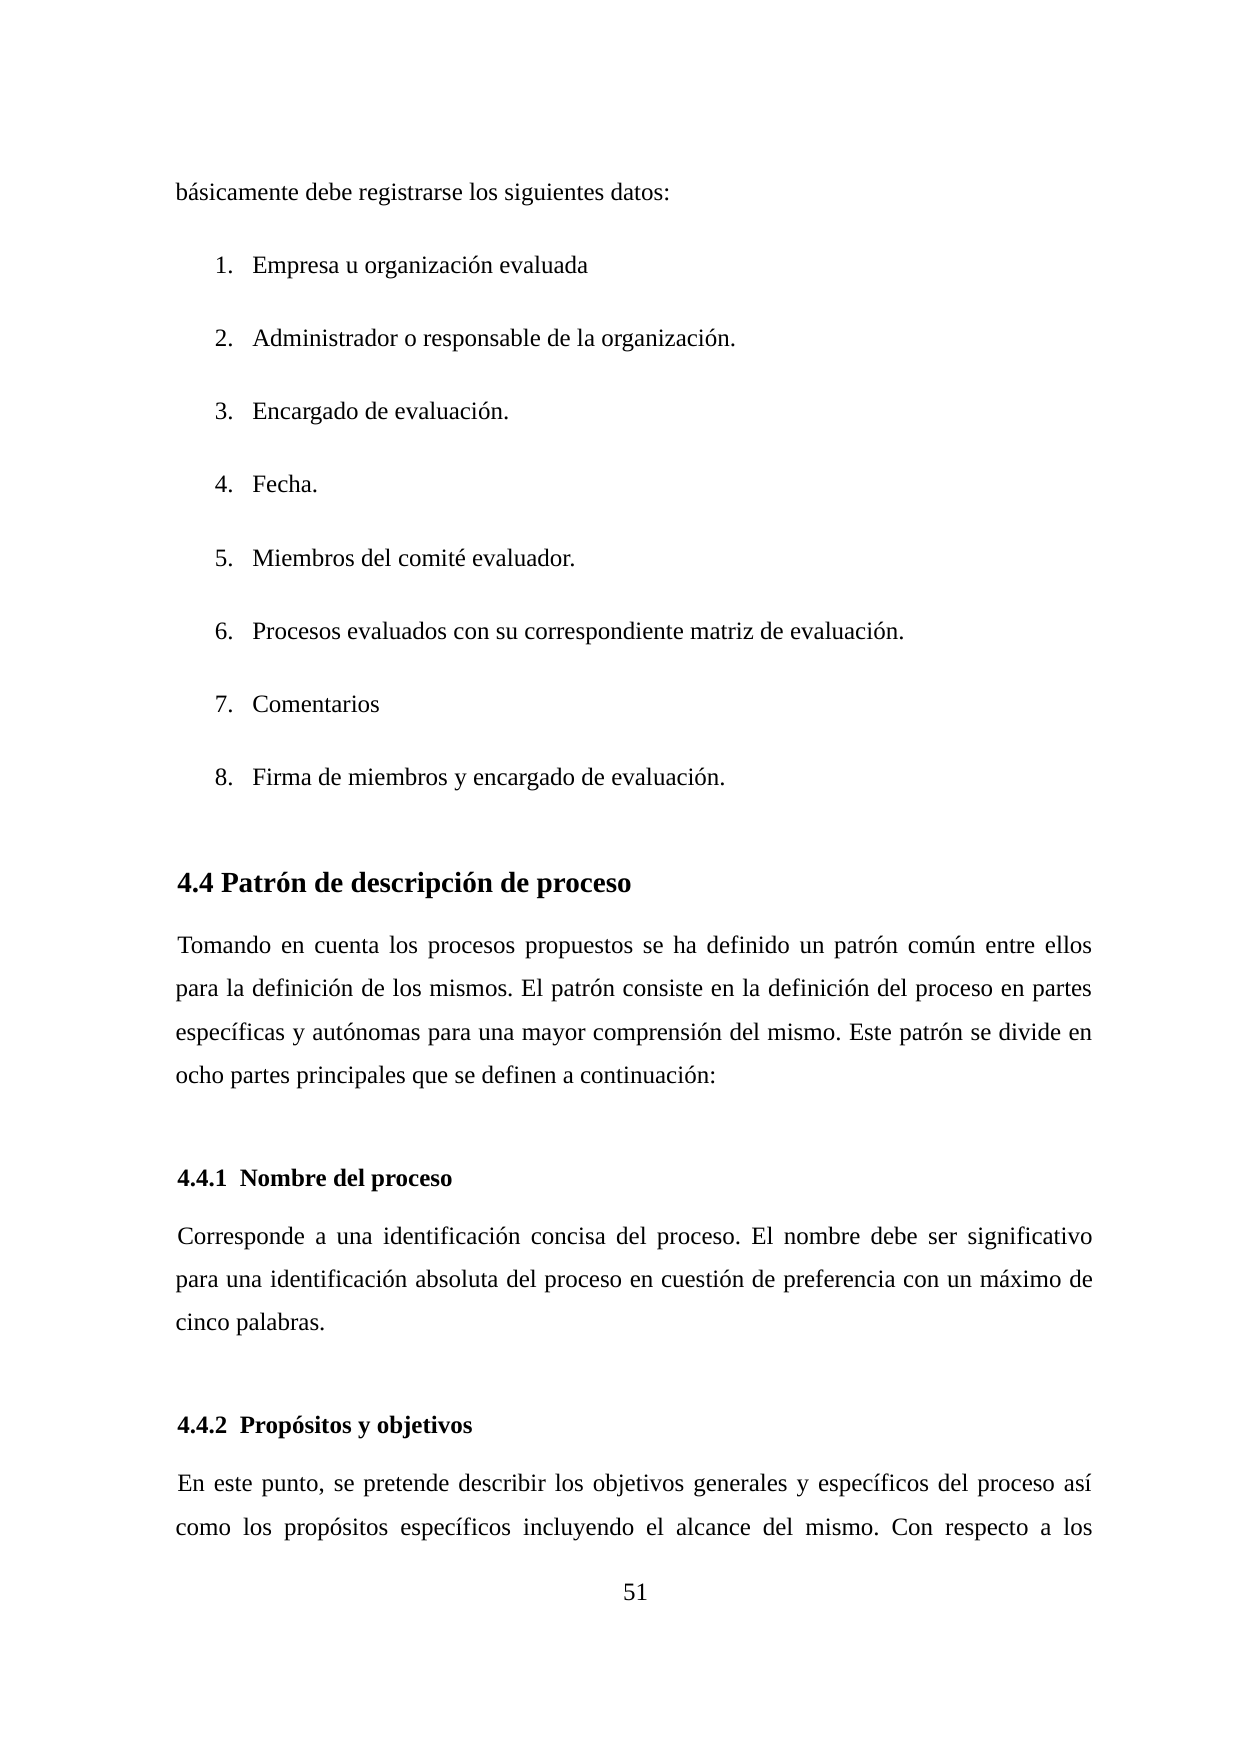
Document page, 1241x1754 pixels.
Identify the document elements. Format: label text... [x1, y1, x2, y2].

text Corresponde a una identificación concisa del proceso. El nombre debe ser significativo para una identificación absoluta del proceso en cuestión de preferencia con un máximo de cinco palabras. [175, 1221, 1093, 1336]
list Fecha. [214, 469, 1093, 498]
subtitle 4.4 Patrón de descripción de proceso [177, 865, 1093, 899]
text 4.4.2 Propósitos y objetivos [177, 1410, 1093, 1439]
text Tomando en cuenta los procesos propuestos se ha definido un patrón común entre ellos para la definición de los mismos. El patrón consiste en la definición del proceso en partes específicas y autónomas para una mayor comprensión del mismo. Este patrón se divide en ocho partes principales que se definen a continuación: [175, 930, 1093, 1088]
list Comentarios [214, 689, 1093, 718]
text 4.4.1 Nombre del proceso [177, 1163, 1093, 1192]
list Empresa u organización evaluada [214, 250, 1093, 279]
text básicamente debe registrarse los siguientes datos: [175, 177, 1093, 206]
text En este punto, se pretende describir los objetivos generales y específicos del proceso así como los propósitos específicos incluyendo el alcance del mismo. Con respecto a los [175, 1468, 1093, 1540]
list Administrador o responsable de la organización. [214, 323, 1093, 352]
list Encargado de evaluación. [214, 396, 1093, 425]
list Firma de miembros y encargado de evaluación. [214, 762, 1093, 791]
list Miembros del comité evaluador. [214, 543, 1093, 571]
list Procesos evaluados con su correspondiente matriz de evaluación. [214, 616, 1093, 644]
